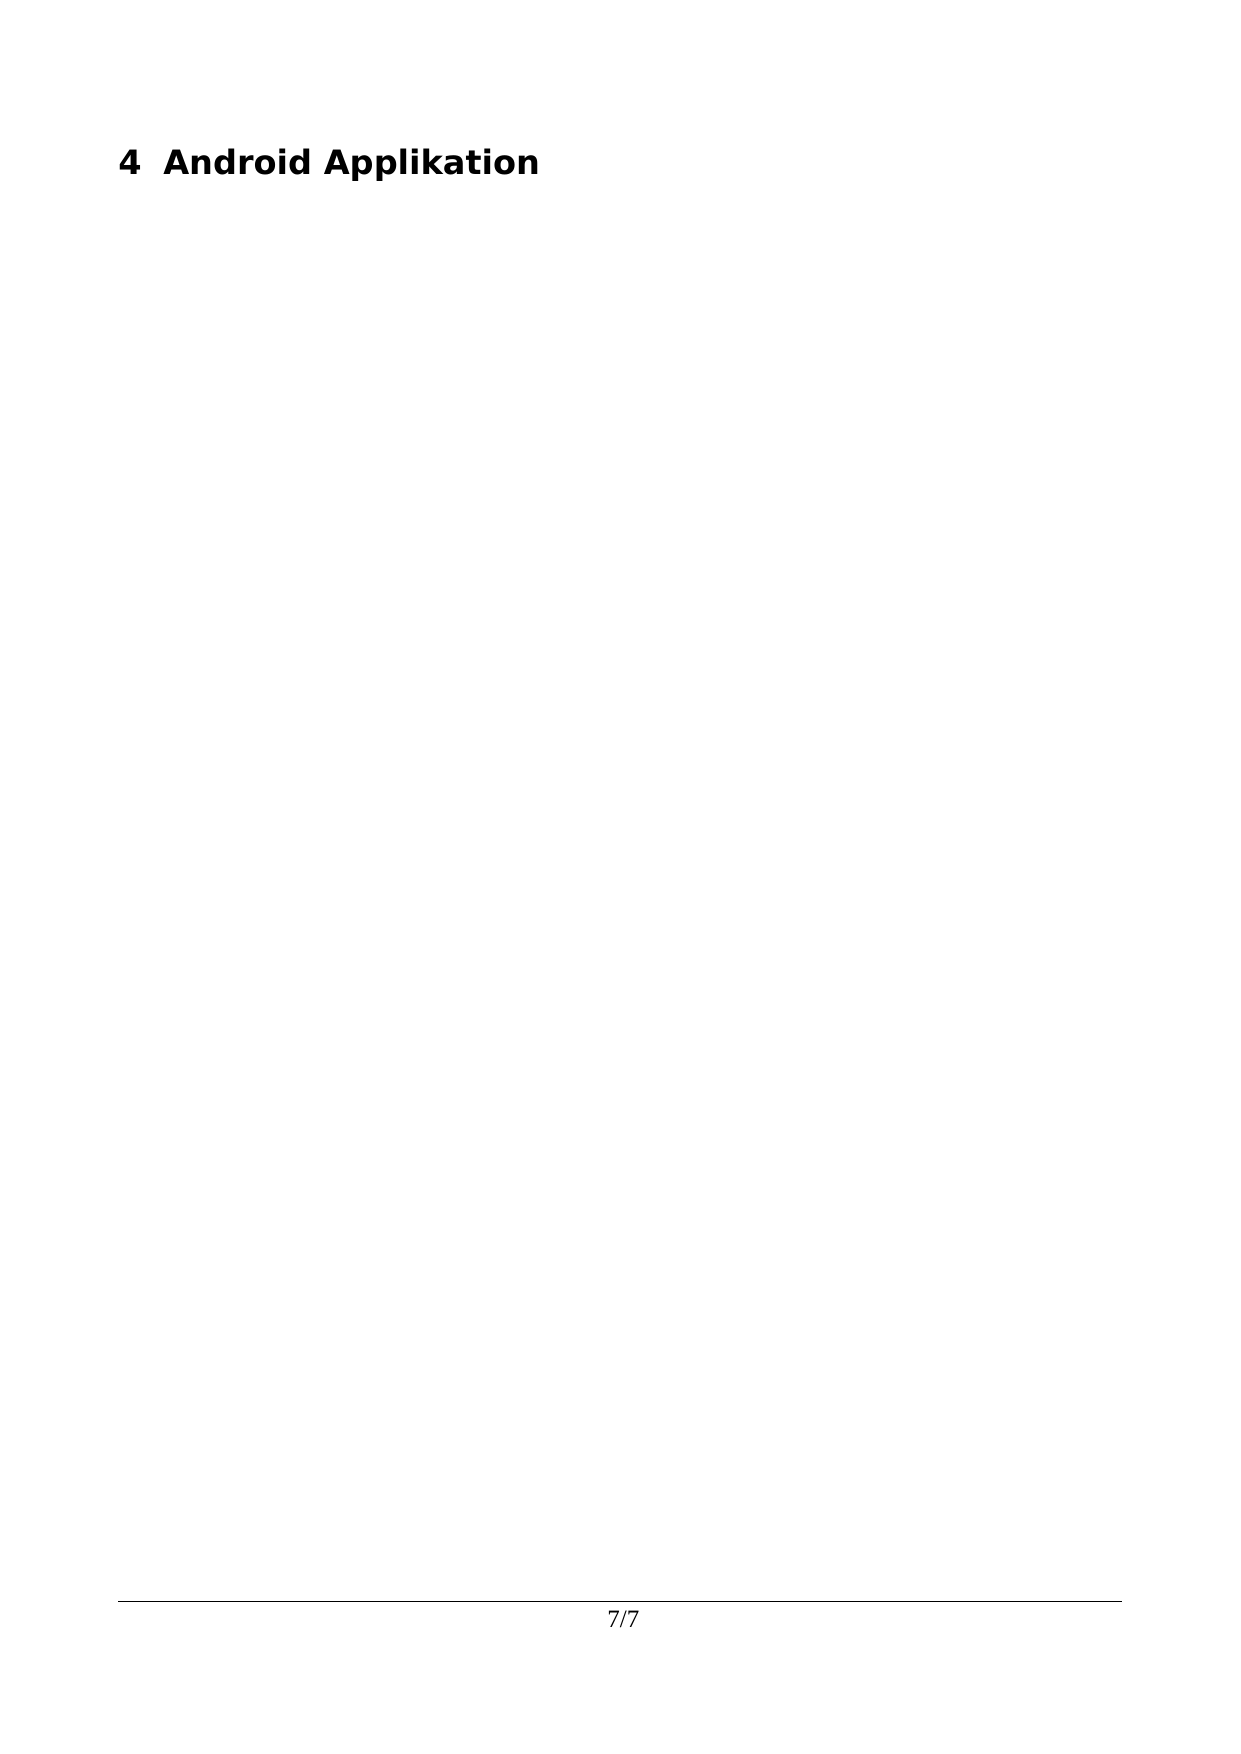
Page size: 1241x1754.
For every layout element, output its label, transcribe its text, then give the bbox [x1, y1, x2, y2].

subtitle Android Applikation [118, 143, 1122, 182]
